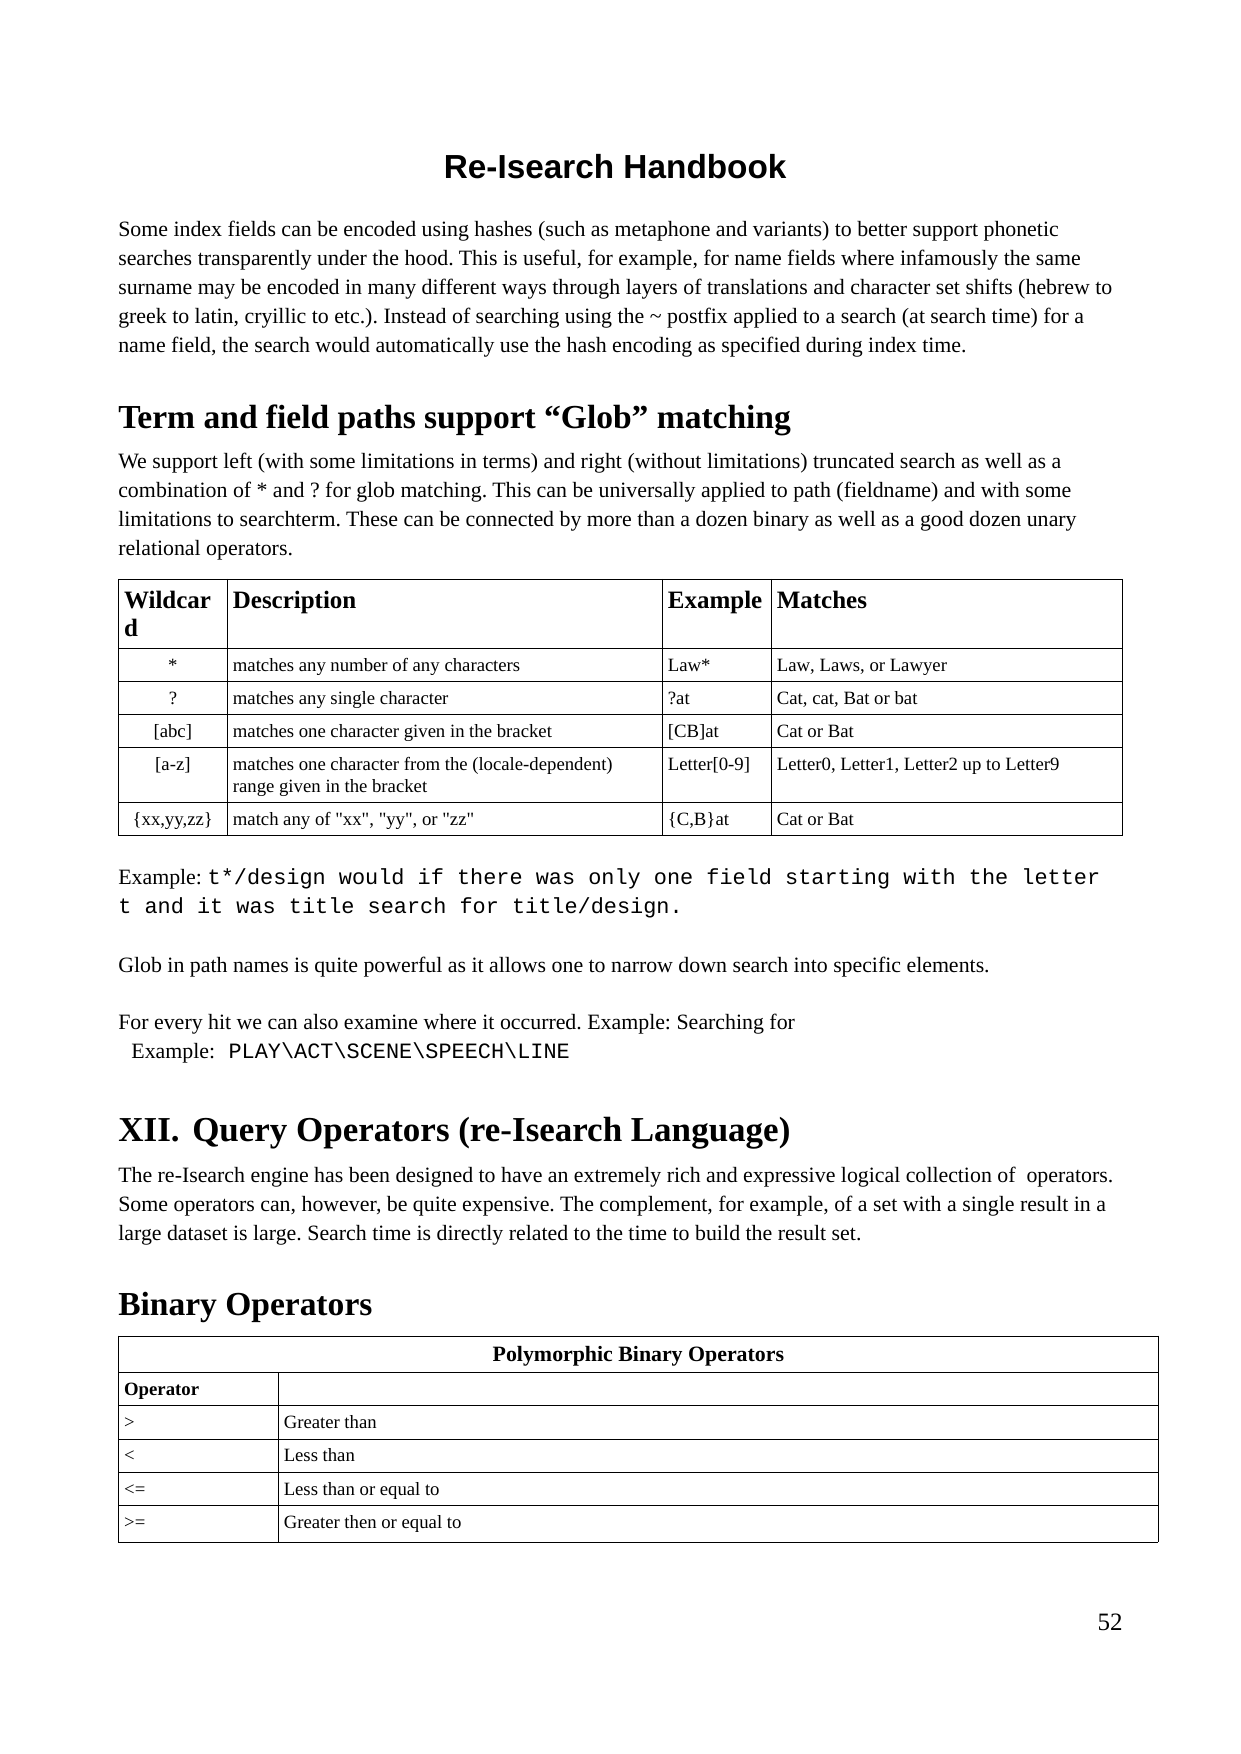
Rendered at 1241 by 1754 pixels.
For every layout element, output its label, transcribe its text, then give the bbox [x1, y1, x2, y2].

table_header Example [663, 580, 771, 648]
table_cell Operator [119, 1373, 278, 1405]
table_cell Cat or Bat [772, 715, 1122, 747]
table_cell ?at [663, 682, 771, 714]
text Some index fields can be encoded using hashes (such as metaphone and variants) to better support phonetic searches transparently under the hood. This is useful, for example, for name fields where infamously the same surname may be encoded in many different ways through layers of translations and character set shifts (hebrew to greek to latin, cryillic to etc.). Instead of searching using the ~ postfix applied to a search (at search time) for a name field, the search would automatically use the hash encoding as specified during index time. [118, 216, 1122, 357]
text Example: t*/design would if there was only one field starting with the letter t and it was title search for title/design. [118, 864, 1122, 919]
table_header Matches [772, 580, 1122, 648]
table_cell < [119, 1440, 278, 1472]
table_header Polymorphic Binary Operators [119, 1337, 1158, 1372]
table_cell Less than [279, 1440, 1158, 1472]
text We support left (with some limitations in terms) and right (without limitations) truncated search as well as a combination of * and ? for glob matching. This can be universally applied to path (fieldname) and with some limitations to searchterm. These can be connected by more than a dozen binary as well as a good dozen unary relational operators. [118, 448, 1122, 560]
table_cell matches any single character [228, 682, 662, 714]
subtitle Binary Operators [118, 1284, 1122, 1323]
table_cell * [119, 649, 227, 681]
subtitle Term and field paths support “Glob” matching [118, 397, 1122, 436]
table_cell Law, Laws, or Lawyer [772, 649, 1122, 681]
table_cell matches any number of any characters [228, 649, 662, 681]
table_cell ? [119, 682, 227, 714]
table_cell Law* [663, 649, 771, 681]
table_cell [279, 1373, 1158, 1405]
subtitle Query Operators (re-Isearch Language) [118, 1109, 1122, 1149]
table_cell match any of "xx", "yy", or "zz" [228, 803, 662, 835]
table_cell Letter0, Letter1, Letter2 up to Letter9 [772, 748, 1122, 802]
table_cell <= [119, 1473, 278, 1505]
table_cell {C,B}at [663, 803, 771, 835]
table_cell Greater than [279, 1406, 1158, 1438]
table_header Description [228, 580, 662, 648]
table_cell Less than or equal to [279, 1473, 1158, 1505]
text Glob in path names is quite powerful as it allows one to narrow down search into specific elements. [118, 952, 1122, 977]
table_cell > [119, 1406, 278, 1438]
table_cell [CB]at [663, 715, 771, 747]
table_cell [a-z] [119, 748, 227, 802]
text The re-Isearch engine has been designed to have an extremely rich and expressive logical collection of operators. Some operators can, however, be quite expensive. The complement, for example, of a set with a single result in a large dataset is large. Search time is directly related to the time to build the result set. [118, 1162, 1122, 1245]
table_header Wildcard [119, 580, 227, 648]
table_cell Cat, cat, Bat or bat [772, 682, 1122, 714]
table_cell [abc] [119, 715, 227, 747]
table_cell matches one character given in the bracket [228, 715, 662, 747]
table_cell >= [119, 1506, 278, 1542]
text Example: PLAY\ACT\SCENE\SPEECH\LINE [118, 1038, 1122, 1065]
table_cell Letter[0-9] [663, 748, 771, 802]
table_cell Greater then or equal to [279, 1506, 1158, 1542]
table_cell Cat or Bat [772, 803, 1122, 835]
text For every hit we can also examine where it occurred. Example: Searching for [118, 1009, 1122, 1034]
table_cell matches one character from the (locale-dependent) range given in the bracket [228, 748, 662, 802]
table_cell {xx,yy,zz} [119, 803, 227, 835]
